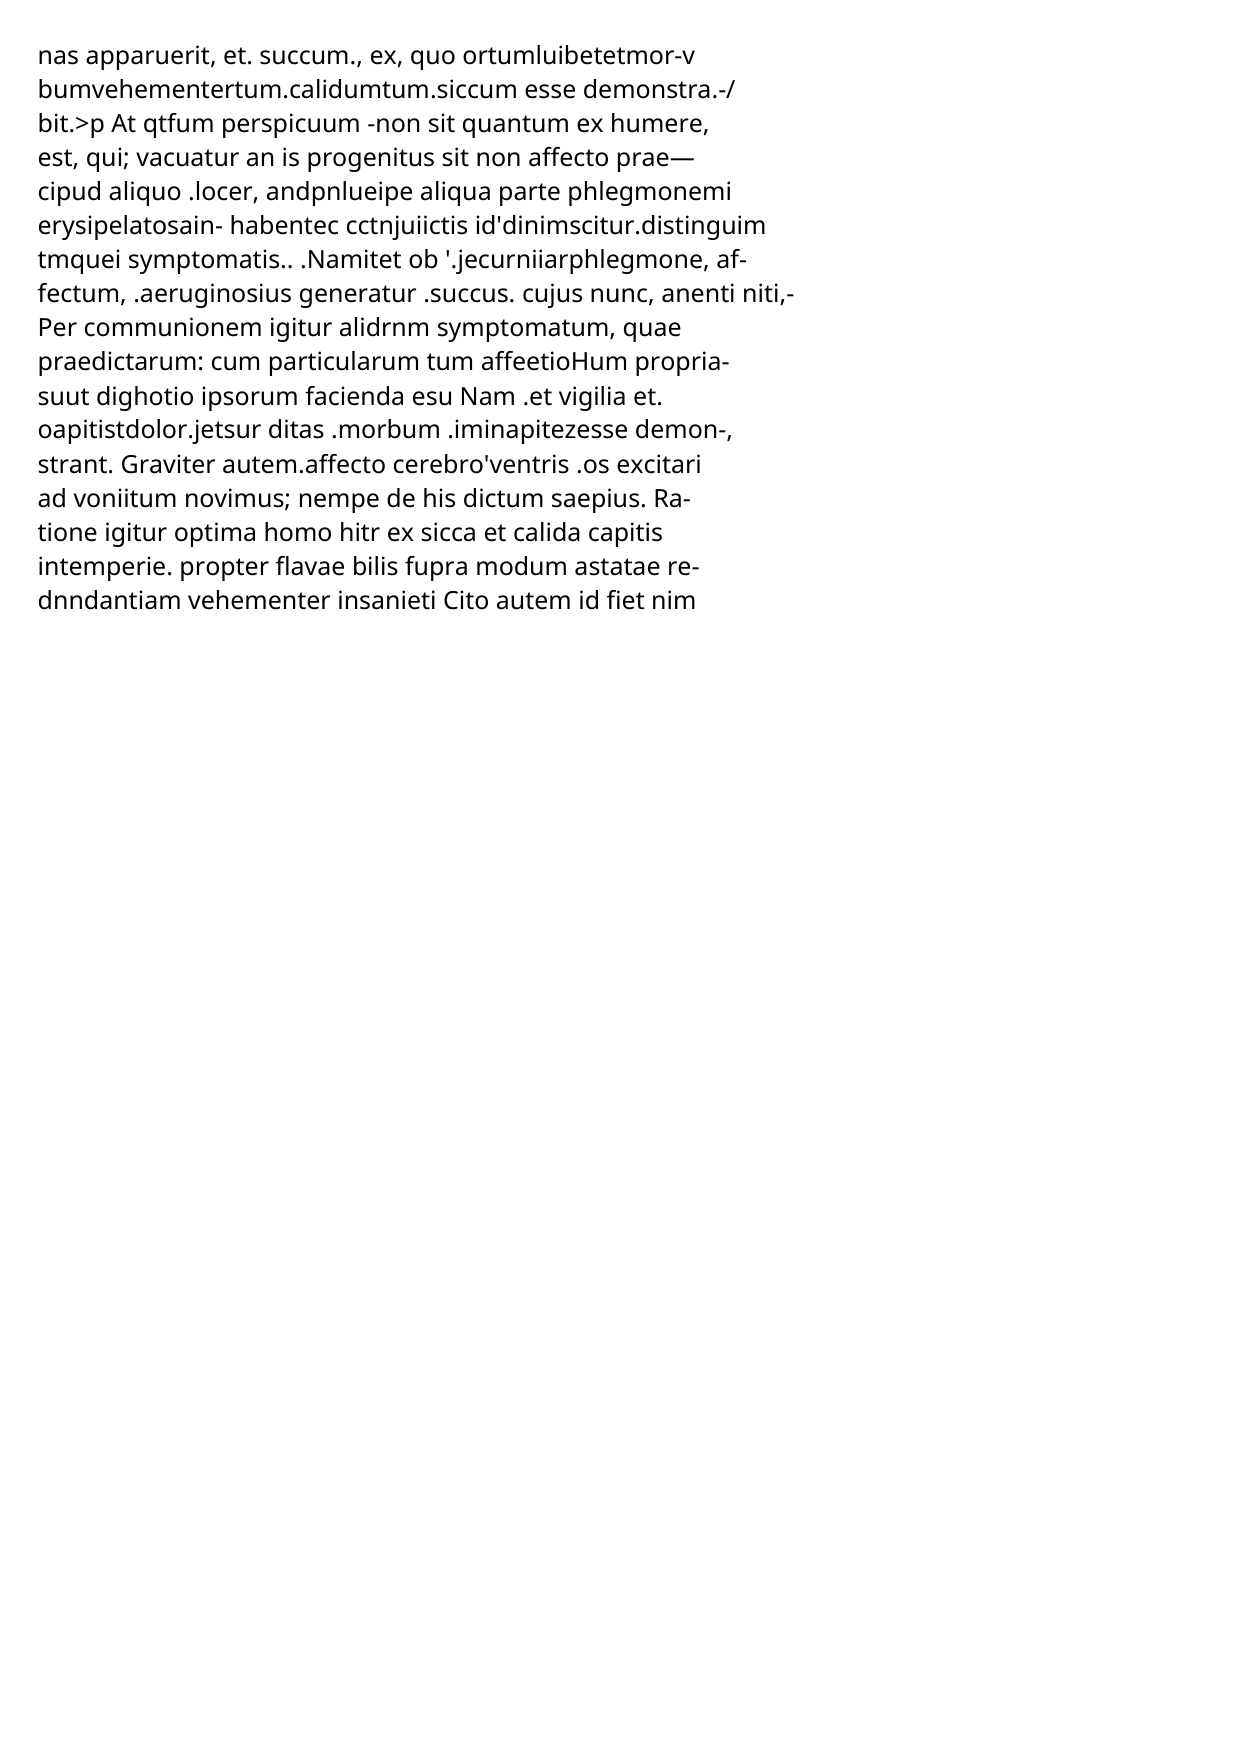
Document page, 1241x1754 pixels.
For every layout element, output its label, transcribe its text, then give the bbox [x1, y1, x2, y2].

text nas apparuerit, et. succum., ex, quo ortumluibetetmor-v bumvehementertum.calidumtum.siccum esse demonstra.-/ bit.>p At qtfum perspicuum -non sit quantum ex humere, est, qui; vacuatur an is progenitus sit non affecto prae— cipud aliquo .locer, andpnlueipe aliqua parte phlegmonemi erysipelatosain- habentec cctnjuiictis id'dinimscitur.distinguim tmquei symptomatis.. .Namitet ob '.jecurniiarphlegmone, af- fectum, .aeruginosius generatur .succus. cujus nunc, anenti niti,- Per communionem igitur alidrnm symptomatum, quae praedictarum: cum particularum tum affeetioHum propria- suut dighotio ipsorum facienda esu Nam .et vigilia et. oapitistdolor.jetsur ditas .morbum .iminapitezesse demon-, strant. Graviter autem.affecto cerebro'ventris .os excitari ad voniitum novimus; nempe de his dictum saepius. Ra- tione igitur optima homo hitr ex sicca et calida capitis intemperie. propter flavae bilis fupra modum astatae re- dnndantiam vehementer insanieti Cito autem id fiet nim [37, 37, 1203, 617]
